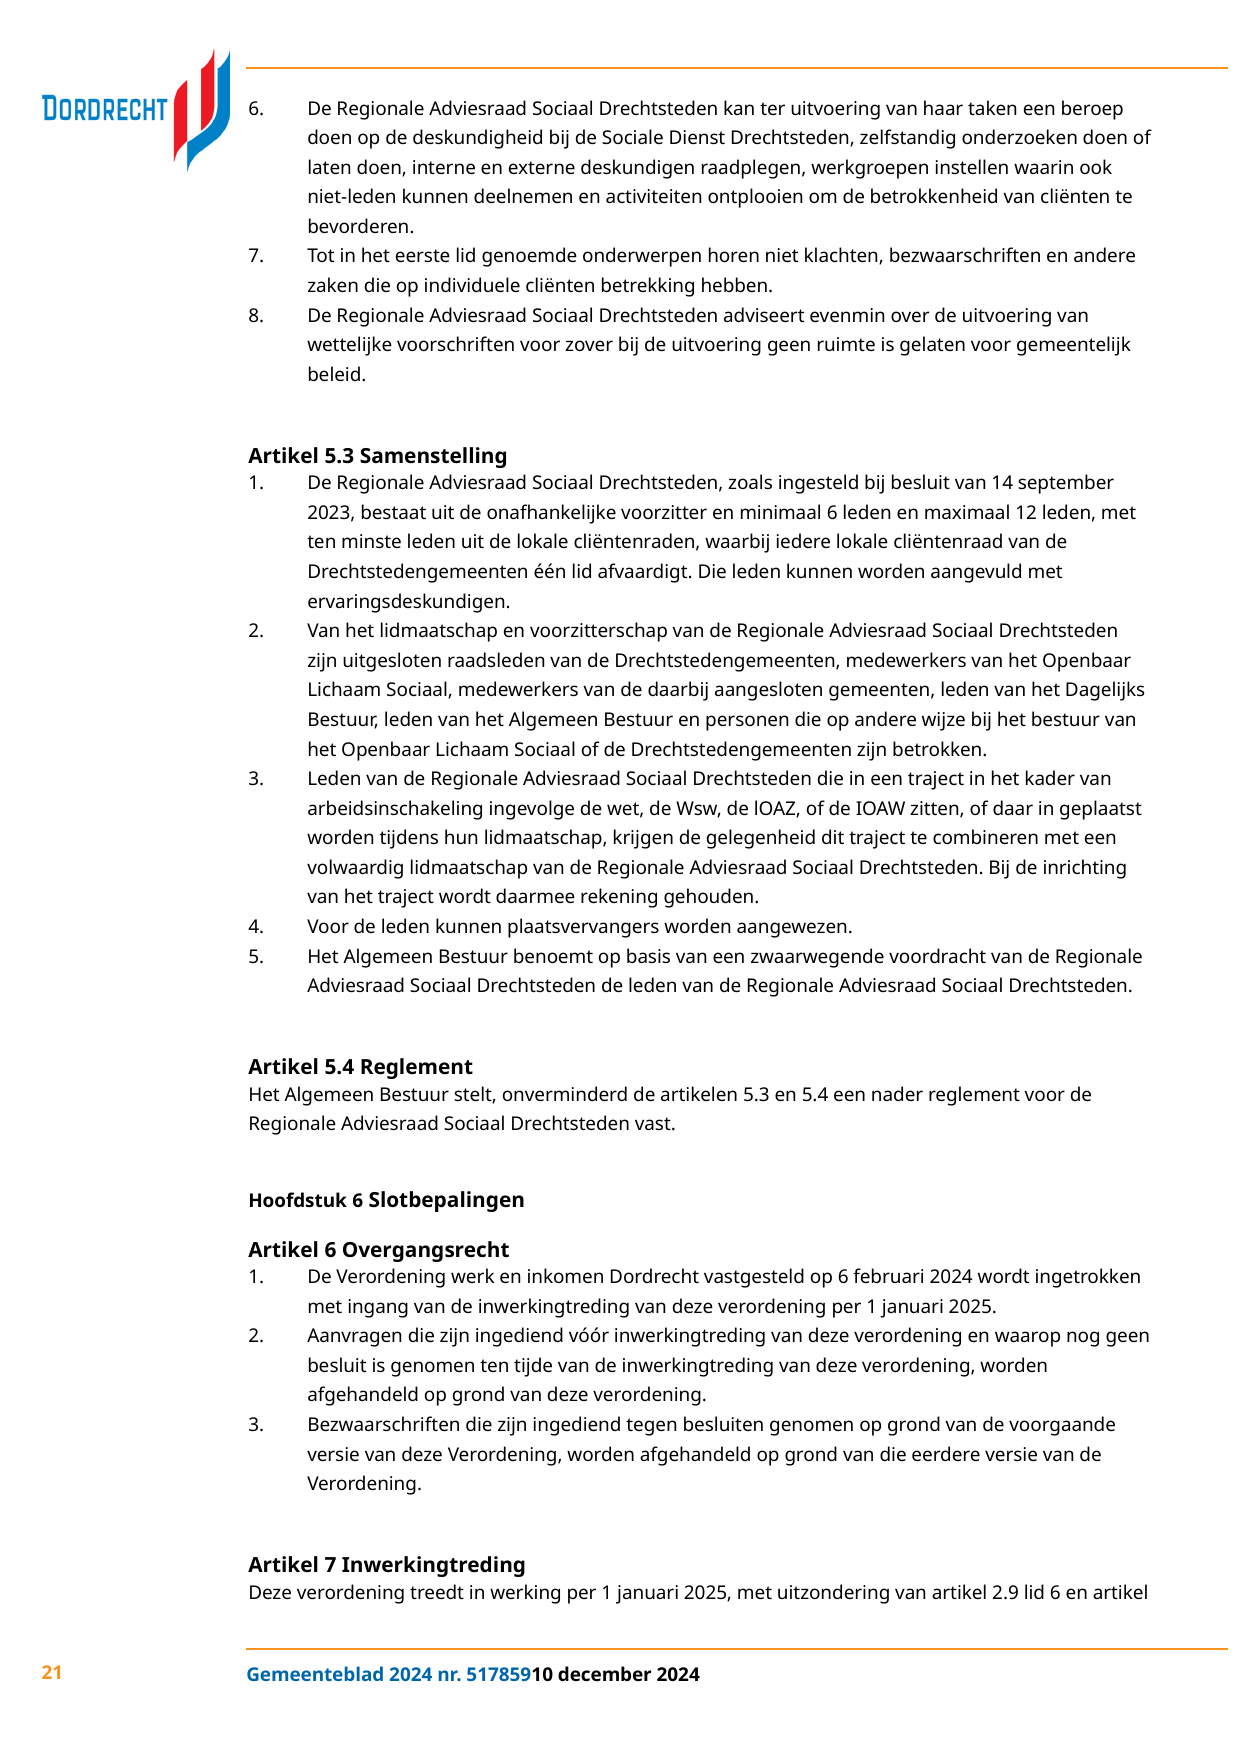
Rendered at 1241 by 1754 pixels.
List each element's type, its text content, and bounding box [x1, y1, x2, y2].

list Bezwaarschriften die zijn ingediend tegen besluiten genomen op grond van de voorgaande versie van deze Verordening, worden afgehandeld op grond van die eerdere versie van de Verordening. [248, 1411, 1152, 1496]
text Deze verordening treedt in werking per 1 januari 2025, met uitzondering van artikel 2.9 lid 6 en artikel [248, 1579, 1152, 1604]
list Leden van de Regionale Adviesraad Sociaal Drechtsteden die in een traject in het kader van arbeidsinschakeling ingevolge de wet, de Wsw, de lOAZ, of de IOAW zitten, of daar in geplaatst worden tijdens hun lidmaatschap, krijgen de gelegenheid dit traject te combineren met een volwaardig lidmaatschap van de Regionale Adviesraad Sociaal Drechtsteden. Bij de inrichting van het traject wordt daarmee rekening gehouden. [248, 765, 1152, 909]
list De Verordening werk en inkomen Dordrecht vastgesteld op 6 februari 2024 wordt ingetrokken met ingang van de inwerkingtreding van deze verordening per 1 januari 2025. [248, 1263, 1152, 1319]
text Het Algemeen Bestuur stelt, onverminderd de artikelen 5.3 en 5.4 een nader reglement voor de Regionale Adviesraad Sociaal Drechtsteden vast. [248, 1081, 1152, 1136]
list De Regionale Adviesraad Sociaal Drechtsteden kan ter uitvoering van haar taken een beroep doen op de deskundigheid bij de Sociale Dienst Drechtsteden, zelfstandig onderzoeken doen of laten doen, interne en externe deskundigen raadplegen, werkgroepen instellen waarin ook niet-leden kunnen deelnemen en activiteiten ontplooien om de betrokkenheid van cliënten te bevorderen. [248, 95, 1152, 239]
list Van het lidmaatschap en voorzitterschap van de Regionale Adviesraad Sociaal Drechtsteden zijn uitgesloten raadsleden van de Drechtstedengemeenten, medewerkers van het Openbaar Lichaam Sociaal, medewerkers van de daarbij aangesloten gemeenten, leden van het Dagelijks Bestuur, leden van het Algemeen Bestuur en personen die op andere wijze bij het bestuur van het Openbaar Lichaam Sociaal of de Drechtstedengemeenten zijn betrokken. [248, 617, 1152, 761]
text Artikel 7 Inwerkingtreding [248, 1550, 1152, 1579]
list Voor de leden kunnen plaatsvervangers worden aangewezen. [248, 913, 1152, 939]
text Artikel 5.4 Reglement [248, 1052, 1152, 1081]
text Artikel 6 Overgangsrecht [248, 1235, 1152, 1263]
text Artikel 5.3 Samenstelling [248, 441, 1152, 469]
list De Regionale Adviesraad Sociaal Drechtsteden adviseert evenmin over de uitvoering van wettelijke voorschriften voor zover bij de uitvoering geen ruimte is gelaten voor gemeentelijk beleid. [248, 302, 1152, 387]
list Aanvragen die zijn ingediend vóór inwerkingtreding van deze verordening en waarop nog geen besluit is genomen ten tijde van de inwerkingtreding van deze verordening, worden afgehandeld op grond van deze verordening. [248, 1322, 1152, 1407]
text Hoofdstuk 6 Slotbepalingen [248, 1186, 1152, 1214]
list Tot in het eerste lid genoemde onderwerpen horen niet klachten, bezwaarschriften en andere zaken die op individuele cliënten betrekking hebben. [248, 243, 1152, 298]
list Het Algemeen Bestuur benoemt op basis van een zwaarwegende voordracht van de Regionale Adviesraad Sociaal Drechtsteden de leden van de Regionale Adviesraad Sociaal Drechtsteden. [248, 943, 1152, 998]
list De Regionale Adviesraad Sociaal Drechtsteden, zoals ingesteld bij besluit van 14 september 2023, bestaat uit de onafhankelijke voorzitter en minimaal 6 leden en maximaal 12 leden, met ten minste leden uit de lokale cliëntenraden, waarbij iedere lokale cliëntenraad van de Drechtstedengemeenten één lid afvaardigt. Die leden kunnen worden aangevuld met ervaringsdeskundigen. [248, 469, 1152, 613]
picture [41, 47, 231, 172]
